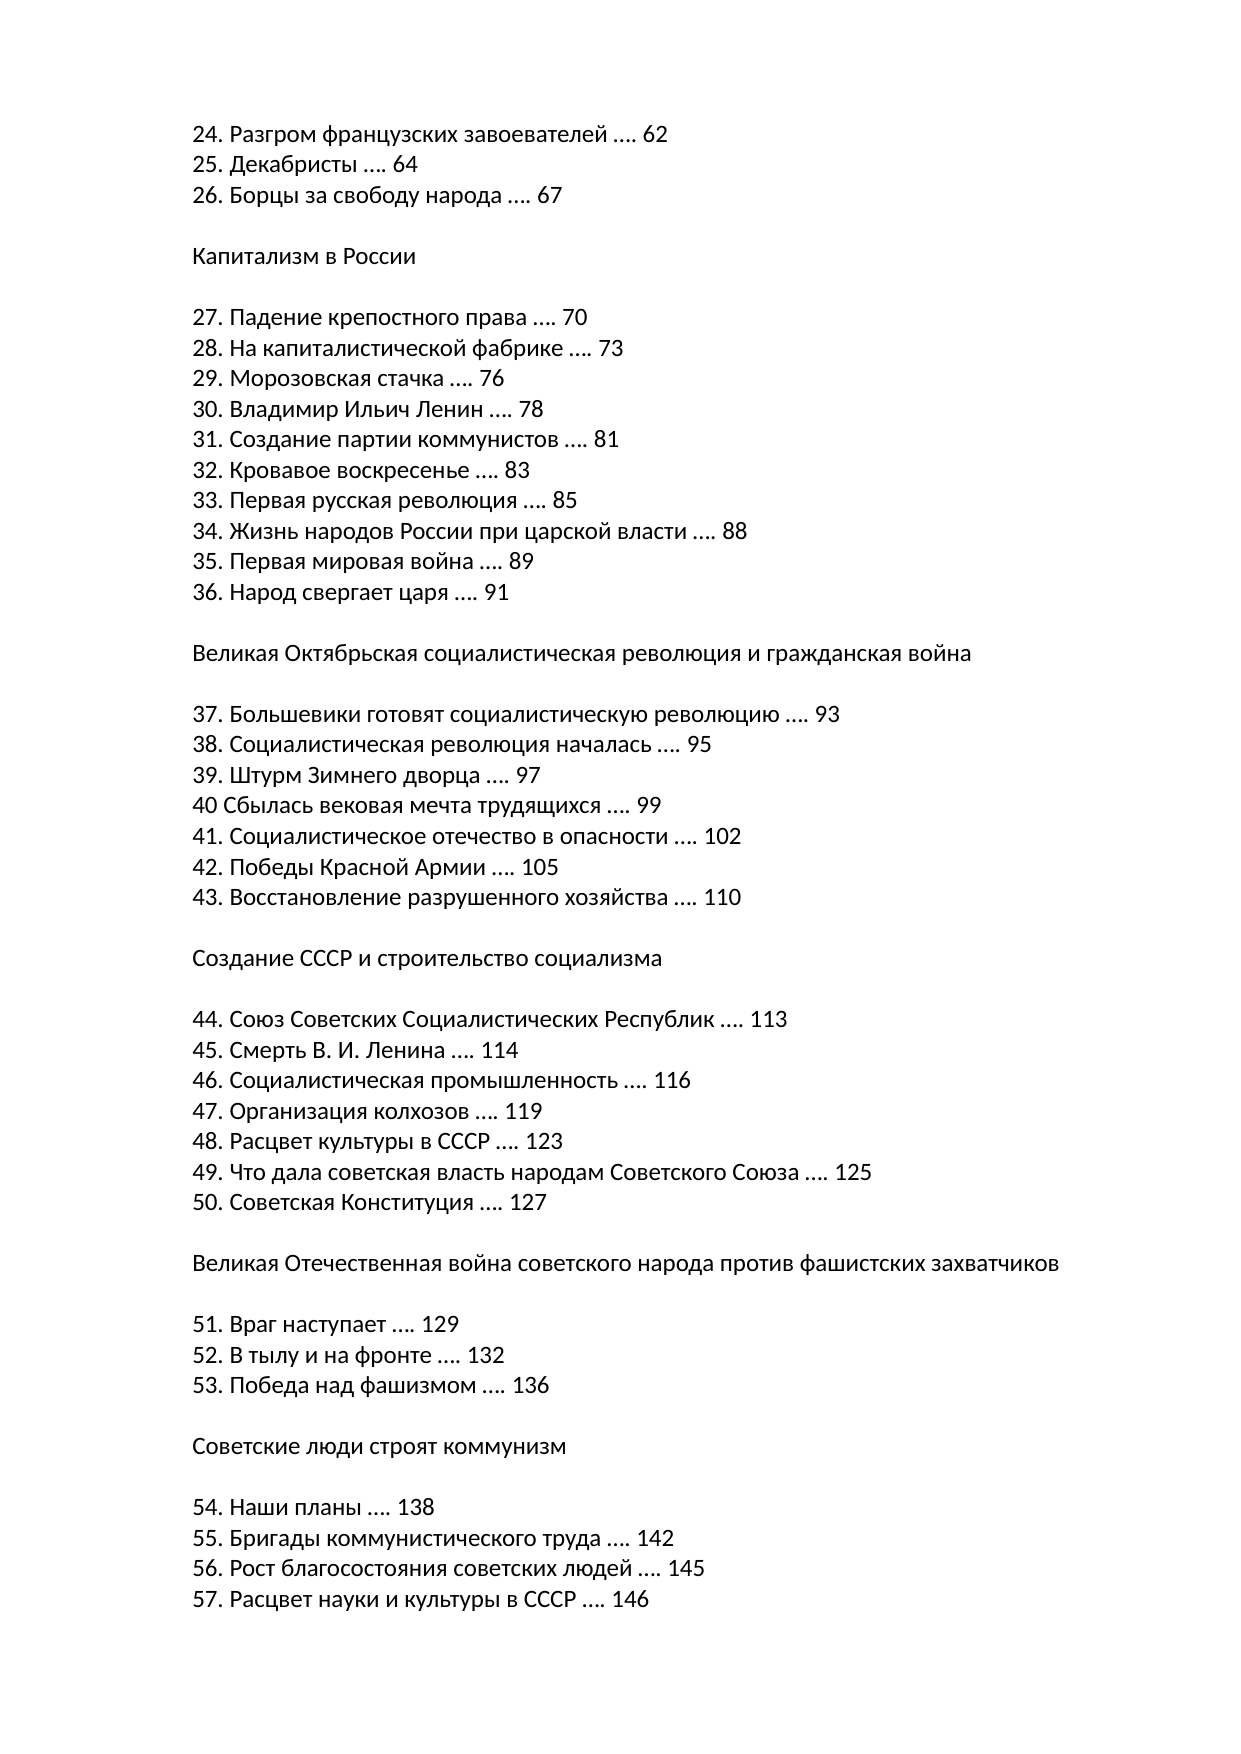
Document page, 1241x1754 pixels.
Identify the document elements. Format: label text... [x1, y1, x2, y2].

text 51. Враг наступает …. 129 [118, 1308, 1122, 1339]
text 50. Советская Конституция …. 127 [118, 1186, 1122, 1217]
text 36. Народ свергает царя …. 91 [118, 576, 1122, 606]
text Капитализм в России [118, 240, 1122, 271]
text 56. Рост благосостояния советских людей …. 145 [118, 1553, 1122, 1583]
text 57. Расцвет науки и культуры в СССР …. 146 [118, 1583, 1122, 1614]
text 27. Падение крепостного права …. 70 [118, 301, 1122, 332]
text 55. Бригады коммунистического труда …. 142 [118, 1522, 1122, 1553]
text Создание СССР и строительство социализма [118, 942, 1122, 973]
text 52. В тылу и на фронте …. 132 [118, 1339, 1122, 1369]
text 48. Расцвет культуры в СССР …. 123 [118, 1125, 1122, 1156]
text Советские люди строят коммунизм [118, 1431, 1122, 1461]
text 45. Смерть В. И. Ленина …. 114 [118, 1034, 1122, 1064]
text 43. Восстановление разрушенного хозяйства …. 110 [118, 881, 1122, 912]
text 54. Наши планы …. 138 [118, 1492, 1122, 1522]
text 38. Социалистическая революция началась …. 95 [118, 728, 1122, 759]
text 46. Социалистическая промышленность …. 116 [118, 1064, 1122, 1095]
text 34. Жизнь народов России при царской власти …. 88 [118, 515, 1122, 545]
text 30. Владимир Ильич Ленин …. 78 [118, 393, 1122, 423]
text 49. Что дала советская власть народам Советского Союза …. 125 [118, 1156, 1122, 1186]
text 32. Кровавое воскресенье …. 83 [118, 454, 1122, 484]
text 28. На капиталистической фабрике …. 73 [118, 332, 1122, 362]
text 39. Штурм Зимнего дворца …. 97 [118, 759, 1122, 789]
text Великая Октябрьская социалистическая революция и гражданская война [118, 637, 1122, 667]
text 25. Декабристы …. 64 [118, 149, 1122, 179]
text 42. Победы Красной Армии …. 105 [118, 851, 1122, 881]
text 37. Большевики готовят социалистическую революцию …. 93 [118, 698, 1122, 728]
text Великая Отечественная война советского народа против фашистских захватчиков [118, 1247, 1122, 1278]
text 53. Победа над фашизмом …. 136 [118, 1369, 1122, 1400]
text 35. Первая мировая война …. 89 [118, 545, 1122, 576]
text 29. Морозовская стачка …. 76 [118, 362, 1122, 393]
text 44. Союз Советских Социалистических Республик …. 113 [118, 1003, 1122, 1034]
text 40 Сбылась вековая мечта трудящихся …. 99 [118, 789, 1122, 820]
text 33. Первая русская революция …. 85 [118, 484, 1122, 515]
text 24. Разгром французских завоевателей …. 62 [118, 118, 1122, 149]
text 41. Социалистическое отечество в опасности …. 102 [118, 820, 1122, 851]
text 31. Создание партии коммунистов …. 81 [118, 423, 1122, 454]
text 26. Борцы за свободу народа …. 67 [118, 179, 1122, 210]
text 47. Организация колхозов …. 119 [118, 1095, 1122, 1125]
